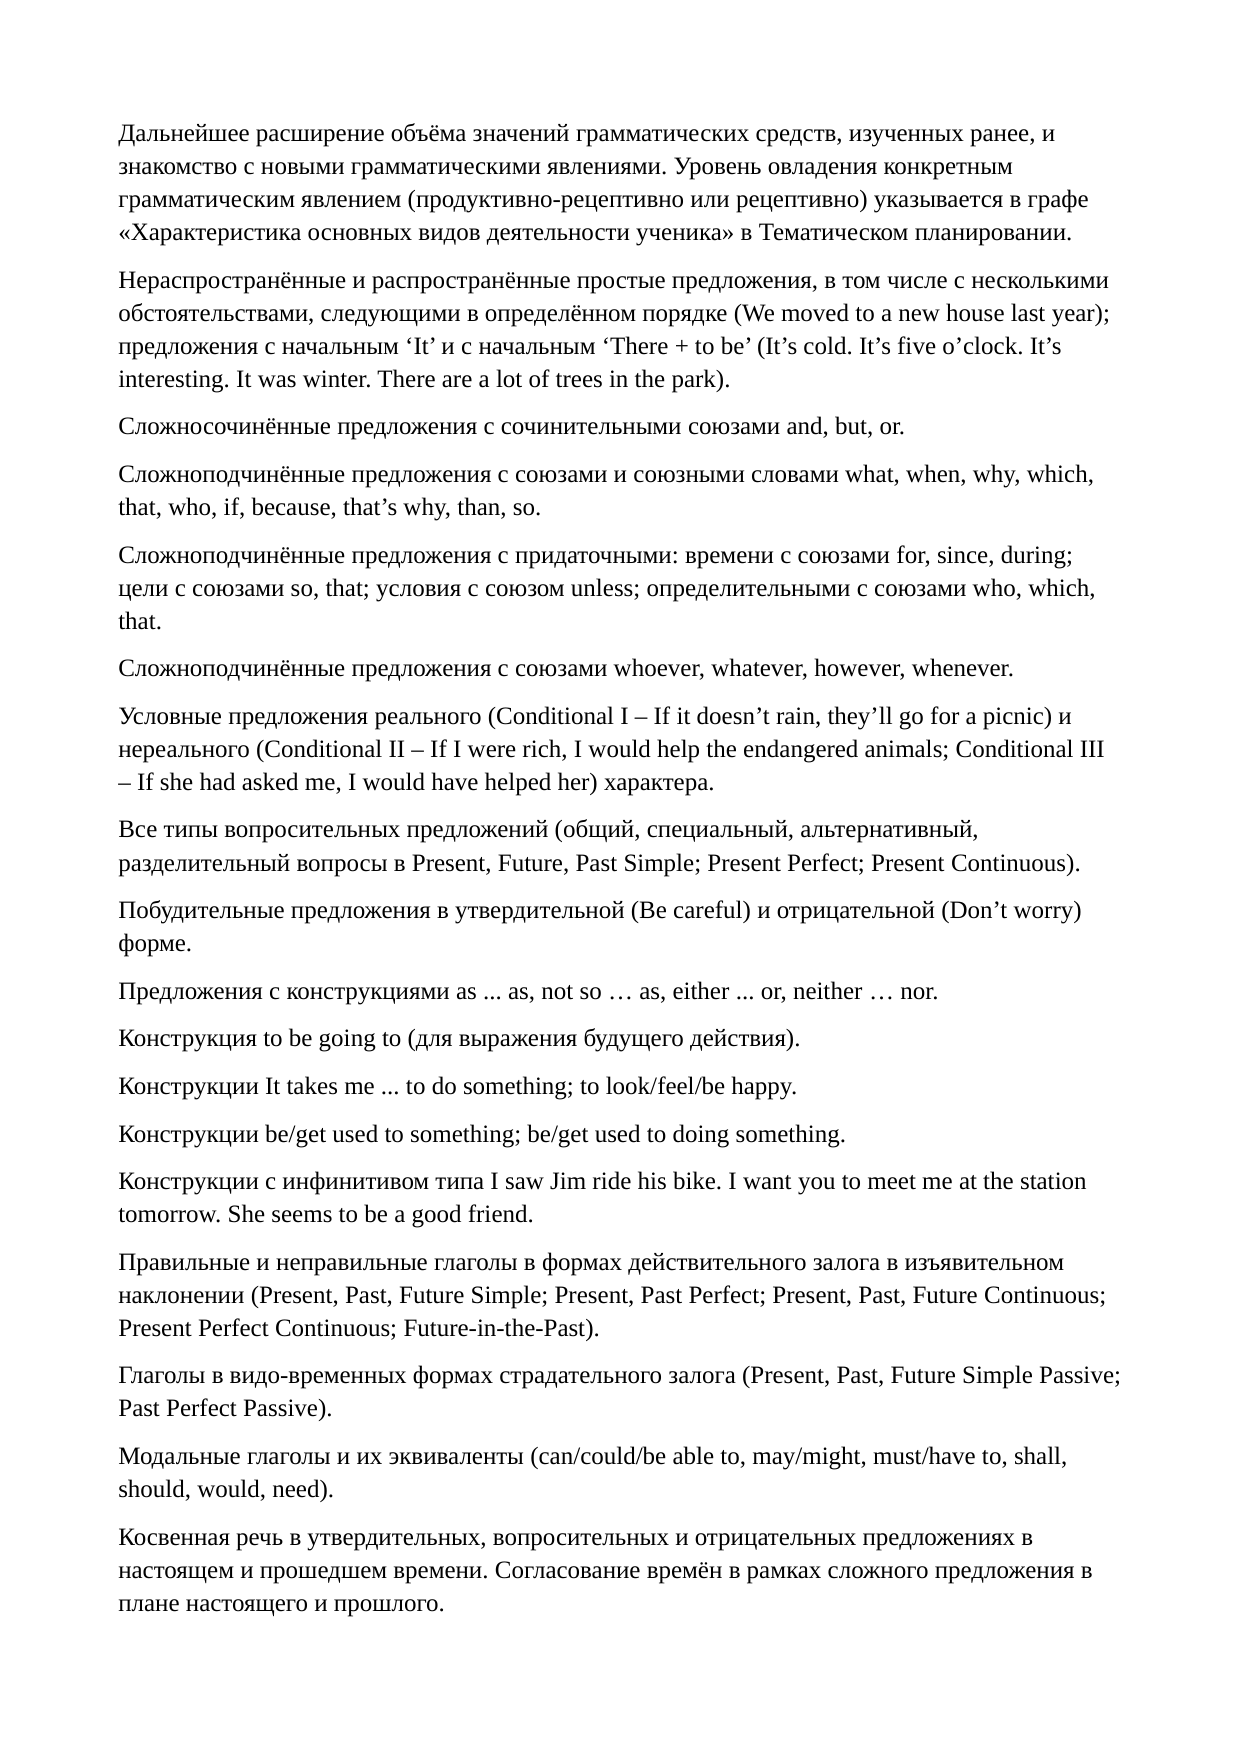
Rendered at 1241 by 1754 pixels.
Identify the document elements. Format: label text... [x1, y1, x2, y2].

text Глаголы в видо-временных формах страдательного залога (Present, Past, Future Simple Passive; Past Perfect Passive). [118, 1361, 1122, 1422]
text Условные предложения реального (Conditional I – If it doesn’t rain, they’ll go for a picnic) и нереального (Conditional II – If I were rich, I would help the endangered animals; Conditional III – If she had asked me, I would have helped her) характера. [118, 701, 1122, 796]
text Предложения с конструкциями as ... as, not so … as, either ... or, neither … nor. [118, 976, 1122, 1004]
text Сложноподчинённые предложения с союзами whoever, whatever, however, whenever. [118, 653, 1122, 682]
text Нераспространённые и распространённые простые предложения, в том числе с несколькими обстоятельствами, следующими в определённом порядке (We moved to a new house last year); предложения с начальным ‘It’ и с начальным ‘There + to be’ (It’s cold. It’s five o’clock. It’s interesting. It was winter. There are a lot of trees in the park). [118, 265, 1122, 393]
text Сложноподчинённые предложения с союзами и союзными словами what, when, why, which, that, who, if, because, that’s why, than, so. [118, 459, 1122, 521]
text Сложносочинённые предложения с сочинительными союзами and, but, or. [118, 411, 1122, 440]
text Сложноподчинённые предложения с придаточными: времени с союзами for, since, during; цели с союзами so, that; условия с союзом unless; определительными с союзами who, which, that. [118, 540, 1122, 634]
text Правильные и неправильные глаголы в формах действительного залога в изъявительном наклонении (Present, Past, Future Simple; Present, Past Perfect; Present, Past, Future Continuous; Present Perfect Continuous; Future-in-the-Past). [118, 1247, 1122, 1342]
text Модальные глаголы и их эквиваленты (can/could/be able to, may/might, must/have to, shall, should, would, need). [118, 1441, 1122, 1503]
text Дальнейшее расширение объёма значений грамматических средств, изученных ранее, и знакомство с новыми грамматическими явлениями. Уровень овладения конкретным грамматическим явлением (продуктивно-рецептивно или рецептивно) указывается в графе «Характеристика основных видов деятельности ученика» в Тематическом планировании. [118, 118, 1122, 246]
text Конструкции с инфинитивом типа I saw Jim ride his bike. I want you to meet me at the station tomorrow. She seems to be a good friend. [118, 1166, 1122, 1228]
text Все типы вопросительных предложений (общий, специальный, альтернативный, разделительный вопросы в Present, Future, Past Simple; Present Perfect; Present Continuous). [118, 814, 1122, 876]
text Конструкции be/get used to something; be/get used to doing something. [118, 1119, 1122, 1147]
text Косвенная речь в утвердительных, вопросительных и отрицательных предложениях в настоящем и прошедшем времени. Согласование времён в рамках сложного предложения в плане настоящего и прошлого. [118, 1522, 1122, 1617]
text Конструкции It takes me ... to do something; to look/feel/be happy. [118, 1071, 1122, 1100]
text Побудительные предложения в утвердительной (Be careful) и отрицательной (Don’t worry) форме. [118, 895, 1122, 957]
text Конструкция to be going to (для выражения будущего действия). [118, 1023, 1122, 1052]
